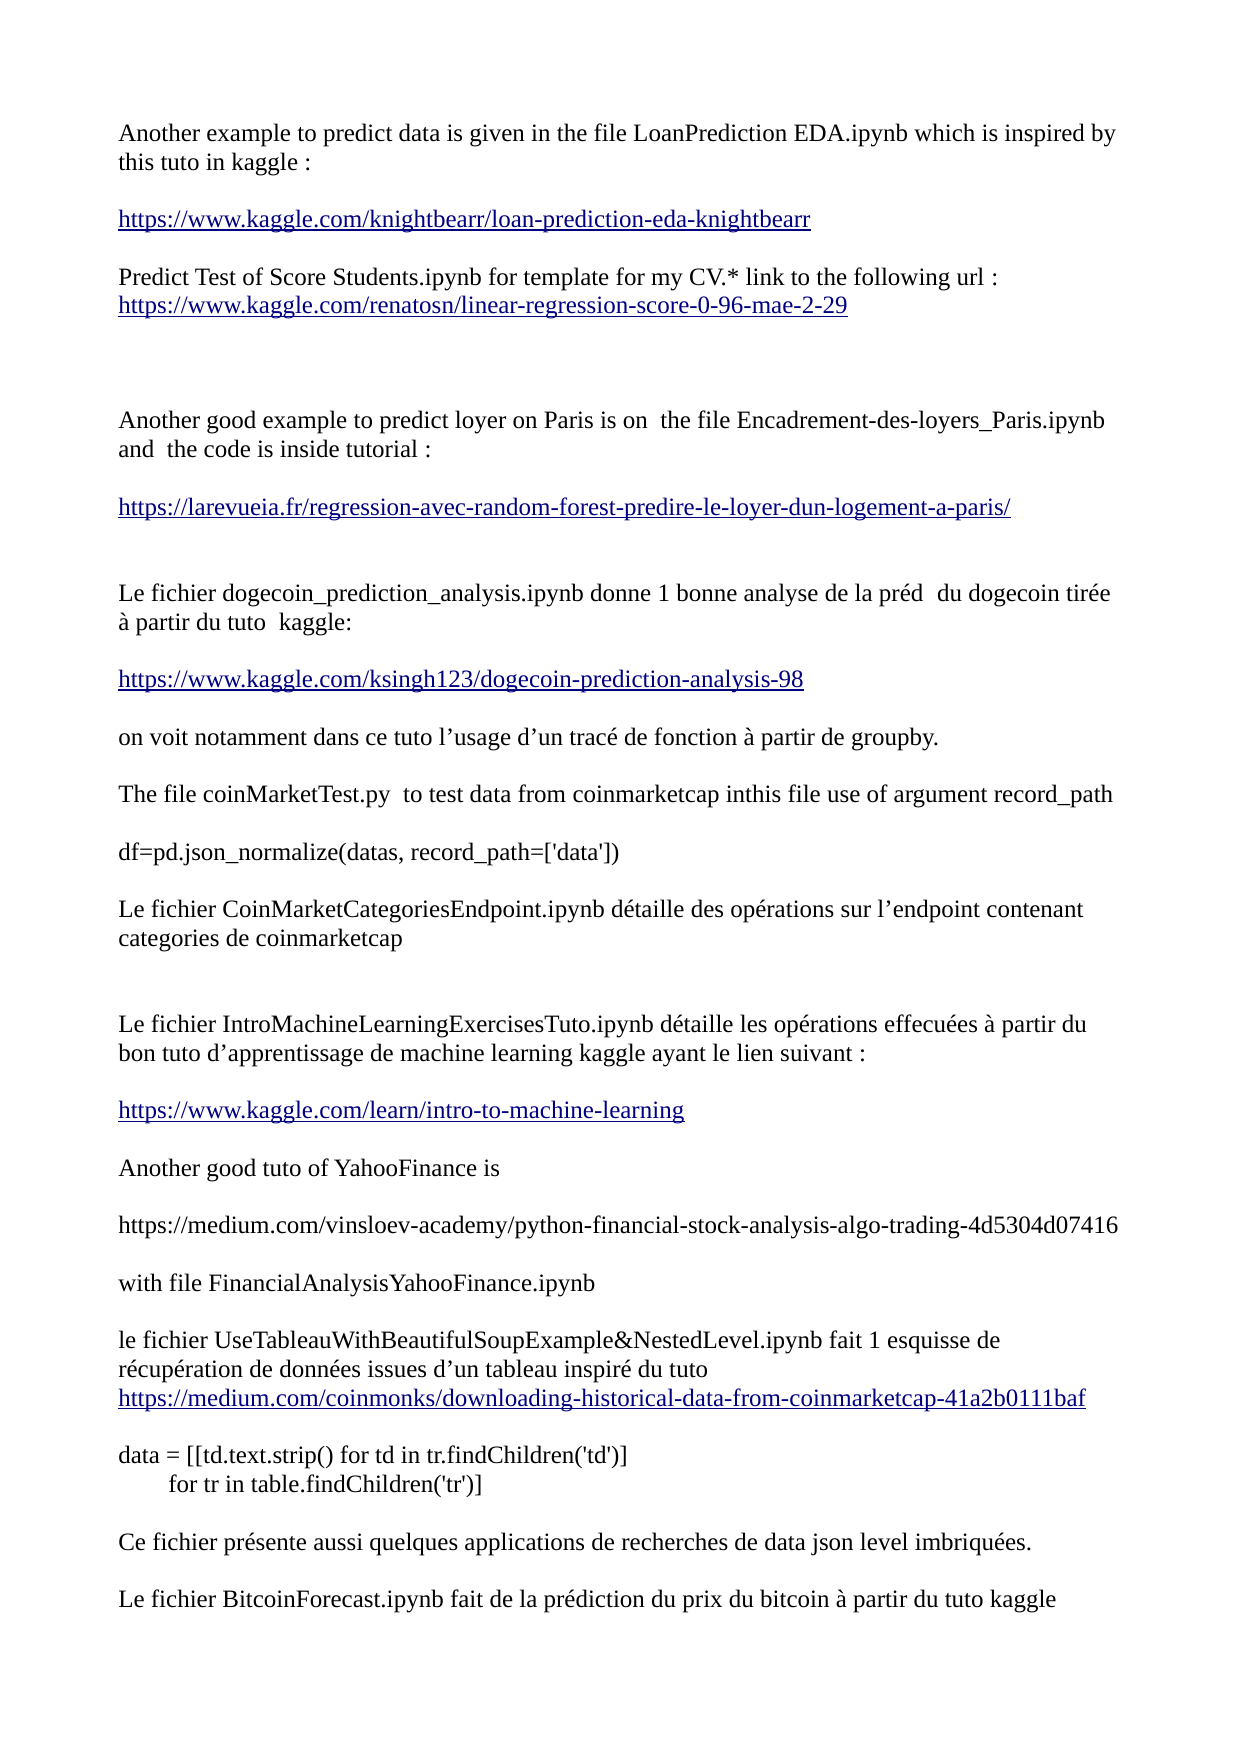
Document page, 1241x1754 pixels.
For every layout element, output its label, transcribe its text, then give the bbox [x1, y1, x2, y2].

text https://www.kaggle.com/renatosn/linear-regression-score-0-96-mae-2-29 [118, 291, 1122, 319]
text le fichier UseTableauWithBeautifulSoupExample&NestedLevel.ipynb fait 1 esquisse de récupération de données issues d’un tableau inspiré du tuto [118, 1326, 1122, 1383]
text on voit notamment dans ce tuto l’usage d’un tracé de fonction à partir de groupby. [118, 722, 1122, 751]
text with file FinancialAnalysisYahooFinance.ipynb [118, 1268, 1122, 1297]
text Le fichier BitcoinForecast.ipynb fait de la prédiction du prix du bitcoin à partir du tuto kaggle [118, 1584, 1122, 1613]
text for tr in table.findChildren('tr')] [118, 1469, 1122, 1498]
text Ce fichier présente aussi quelques applications de recherches de data json level imbriquées. [118, 1527, 1122, 1556]
text Le fichier IntroMachineLearningExercisesTuto.ipynb détaille les opérations effecuées à partir du bon tuto d’apprentissage de machine learning kaggle ayant le lien suivant : [118, 1009, 1122, 1067]
text df=pd.json_normalize(datas, record_path=['data']) [118, 837, 1122, 866]
text Le fichier dogecoin_prediction_analysis.ipynb donne 1 bonne analyse de la préd du dogecoin tirée à partir du tuto kaggle: [118, 578, 1122, 636]
text data = [[td.text.strip() for td in tr.findChildren('td')] [118, 1441, 1122, 1469]
text Another good example to predict loyer on Paris is on the file Encadrement-des-loyers_Paris.ipynb and the code is inside tutorial : [118, 406, 1122, 463]
text https://www.kaggle.com/learn/intro-to-machine-learning [118, 1096, 1122, 1124]
text https://www.kaggle.com/ksingh123/dogecoin-prediction-analysis-98 [118, 664, 1122, 693]
text https://medium.com/vinsloev-academy/python-financial-stock-analysis-algo-trading-4d5304d07416 [118, 1211, 1122, 1239]
text Le fichier CoinMarketCategoriesEndpoint.ipynb détaille des opérations sur l’endpoint contenant categories de coinmarketcap [118, 894, 1122, 952]
text https://medium.com/coinmonks/downloading-historical-data-from-coinmarketcap-41a2b0111baf [118, 1383, 1122, 1412]
text Another example to predict data is given in the file LoanPrediction EDA.ipynb which is inspired by this tuto in kaggle : [118, 118, 1122, 176]
text The file coinMarketTest.py to test data from coinmarketcap inthis file use of argument record_path [118, 779, 1122, 808]
text https://www.kaggle.com/knightbearr/loan-prediction-eda-knightbearr [118, 204, 1122, 233]
text Predict Test of Score Students.ipynb for template for my CV.* link to the following url : [118, 262, 1122, 291]
text https://larevueia.fr/regression-avec-random-forest-predire-le-loyer-dun-logement-a-paris/ [118, 492, 1122, 521]
text Another good tuto of YahooFinance is [118, 1153, 1122, 1182]
